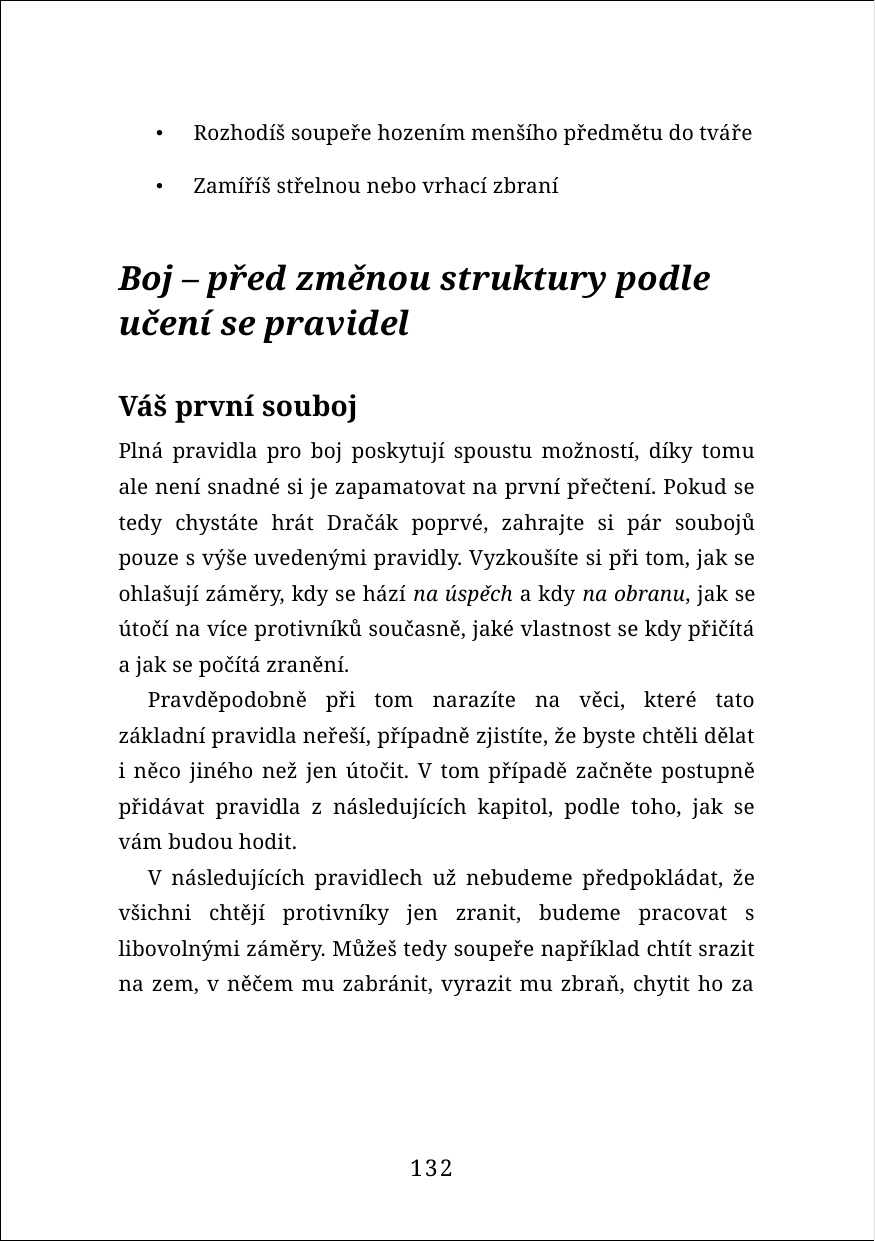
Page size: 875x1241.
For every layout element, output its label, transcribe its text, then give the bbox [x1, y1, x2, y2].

subtitle Boj – před změnou struktury podle učení se pravidel [118, 254, 756, 345]
list Zamíříš střelnou nebo vrhací zbraní [156, 171, 756, 200]
text Plná pravidla pro boj poskytují spoustu možností, díky tomu ale není snadné si je zapamatovat na první přečtení. Pokud se tedy chystáte hrát Dračák poprvé, zahrajte si pár soubojů pouze s výše uvedenými pravidly. Vyzkoušíte si při tom, jak se ohlašují záměry, kdy se hází na úspěch a kdy na obranu, jak se útočí na více protivníků současně, jaké vlastnost se kdy přičítá a jak se počítá zranění. Pravděpodobně při tom narazíte na věci, které tato základní pravidla neřeší, případně zjistíte, že byste chtěli dělat i něco jiného než jen útočit. V tom případě začněte postupně přidávat pravidla z následujících kapitol, podle toho, jak se vám budou hodit. V následujících pravidlech už nebudeme předpokládat, že všichni chtějí protivníky jen zranit, budeme pracovat s libovolnými záměry. Můžeš tedy soupeře například chtít srazit na zem, v něčem mu zabránit, vyrazit mu zbraň, chytit ho za [118, 437, 756, 998]
subtitle Váš první souboj [118, 386, 756, 425]
list Rozhodíš soupeře hozením menšího předmětu do tváře [156, 118, 756, 147]
